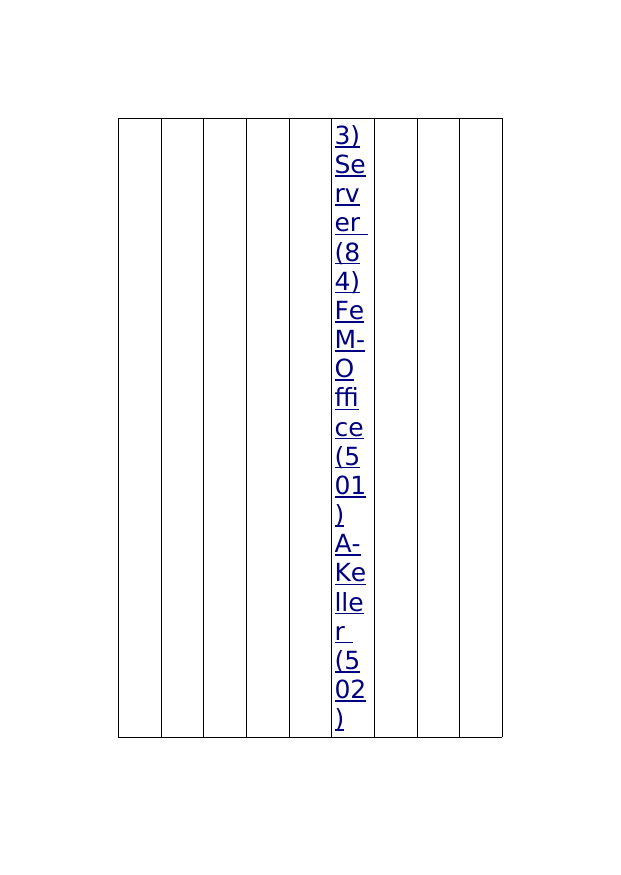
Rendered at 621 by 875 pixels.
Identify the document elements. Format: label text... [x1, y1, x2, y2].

table_cell [247, 119, 289, 737]
table_cell [418, 119, 459, 737]
table_cell [119, 119, 161, 737]
table_cell [204, 119, 246, 737]
table_cell [162, 119, 203, 737]
table_cell 3) Server (84) FeM-Office (501) A-Keller (502) [332, 119, 374, 737]
table_cell [375, 119, 417, 737]
table_cell [460, 119, 502, 737]
table_cell [290, 119, 331, 737]
